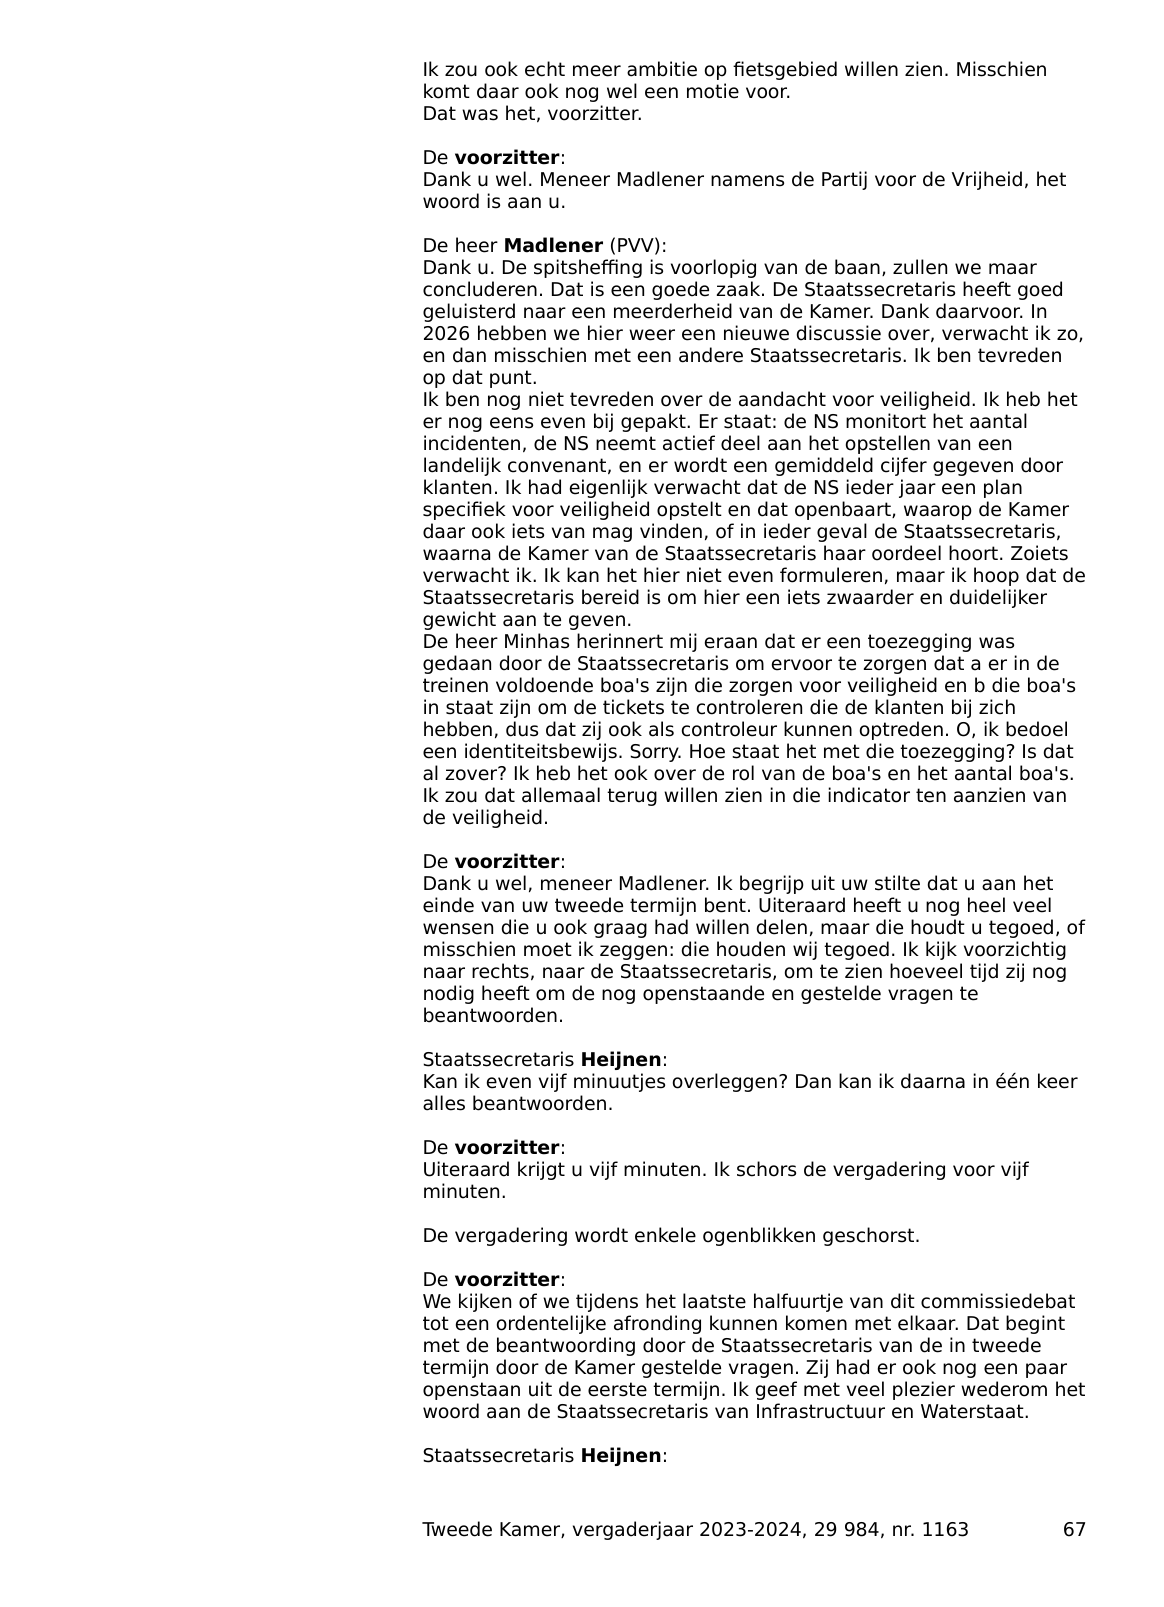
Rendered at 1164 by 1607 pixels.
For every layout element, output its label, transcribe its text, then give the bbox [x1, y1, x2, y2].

text Ik zou ook echt meer ambitie op fietsgebied willen zien. Misschien komt daar ook nog wel een motie voor. [422, 59, 1087, 103]
text De vergadering wordt enkele ogenblikken geschorst. [422, 1225, 1087, 1247]
text We kijken of we tijdens het laatste halfuurtje van dit commissiedebat tot een ordentelijke afronding kunnen komen met elkaar. Dat begint met de beantwoording door de Staatssecretaris van de in tweede termijn door de Kamer gestelde vragen. Zij had er ook nog een paar openstaan uit de eerste termijn. Ik geef met veel plezier wederom het woord aan de Staatssecretaris van Infrastructuur en Waterstaat. [422, 1291, 1087, 1423]
text De voorzitter: [422, 1269, 1087, 1291]
text Dat was het, voorzitter. [422, 103, 1087, 125]
text De heer Minhas herinnert mij eraan dat er een toezegging was gedaan door de Staatssecretaris om ervoor te zorgen dat a er in de treinen voldoende boa's zijn die zorgen voor veiligheid en b die boa's in staat zijn om de tickets te controleren die de klanten bij zich hebben, dus dat zij ook als controleur kunnen optreden. O, ik bedoel een identiteitsbewijs. Sorry. Hoe staat het met die toezegging? Is dat al zover? Ik heb het ook over de rol van de boa's en het aantal boa's. Ik zou dat allemaal terug willen zien in die indicator ten aanzien van de veiligheid. [422, 631, 1087, 829]
text De voorzitter: [422, 147, 1087, 169]
text De voorzitter: [422, 1137, 1087, 1159]
text Staatssecretaris Heijnen: [422, 1445, 1087, 1467]
text Staatssecretaris Heijnen: [422, 1049, 1087, 1071]
text De voorzitter: [422, 851, 1087, 873]
text Dank u wel, meneer Madlener. Ik begrijp uit uw stilte dat u aan het einde van uw tweede termijn bent. Uiteraard heeft u nog heel veel wensen die u ook graag had willen delen, maar die houdt u tegoed, of misschien moet ik zeggen: die houden wij tegoed. Ik kijk voorzichtig naar rechts, naar de Staatssecretaris, om te zien hoeveel tijd zij nog nodig heeft om de nog openstaande en gestelde vragen te beantwoorden. [422, 873, 1087, 1027]
text Kan ik even vijf minuutjes overleggen? Dan kan ik daarna in één keer alles beantwoorden. [422, 1071, 1087, 1115]
text De heer Madlener (PVV): [422, 235, 1087, 257]
text Ik ben nog niet tevreden over de aandacht voor veiligheid. Ik heb het er nog eens even bij gepakt. Er staat: de NS monitort het aantal incidenten, de NS neemt actief deel aan het opstellen van een landelijk convenant, en er wordt een gemiddeld cijfer gegeven door klanten. Ik had eigenlijk verwacht dat de NS ieder jaar een plan specifiek voor veiligheid opstelt en dat openbaart, waarop de Kamer daar ook iets van mag vinden, of in ieder geval de Staatssecretaris, waarna de Kamer van de Staatssecretaris haar oordeel hoort. Zoiets verwacht ik. Ik kan het hier niet even formuleren, maar ik hoop dat de Staatssecretaris bereid is om hier een iets zwaarder en duidelijker gewicht aan te geven. [422, 389, 1087, 631]
text Dank u wel. Meneer Madlener namens de Partij voor de Vrijheid, het woord is aan u. [422, 169, 1087, 213]
text Uiteraard krijgt u vijf minuten. Ik schors de vergadering voor vijf minuten. [422, 1159, 1087, 1203]
text Dank u. De spitsheffing is voorlopig van de baan, zullen we maar concluderen. Dat is een goede zaak. De Staatssecretaris heeft goed geluisterd naar een meerderheid van de Kamer. Dank daarvoor. In 2026 hebben we hier weer een nieuwe discussie over, verwacht ik zo, en dan misschien met een andere Staatssecretaris. Ik ben tevreden op dat punt. [422, 257, 1087, 389]
